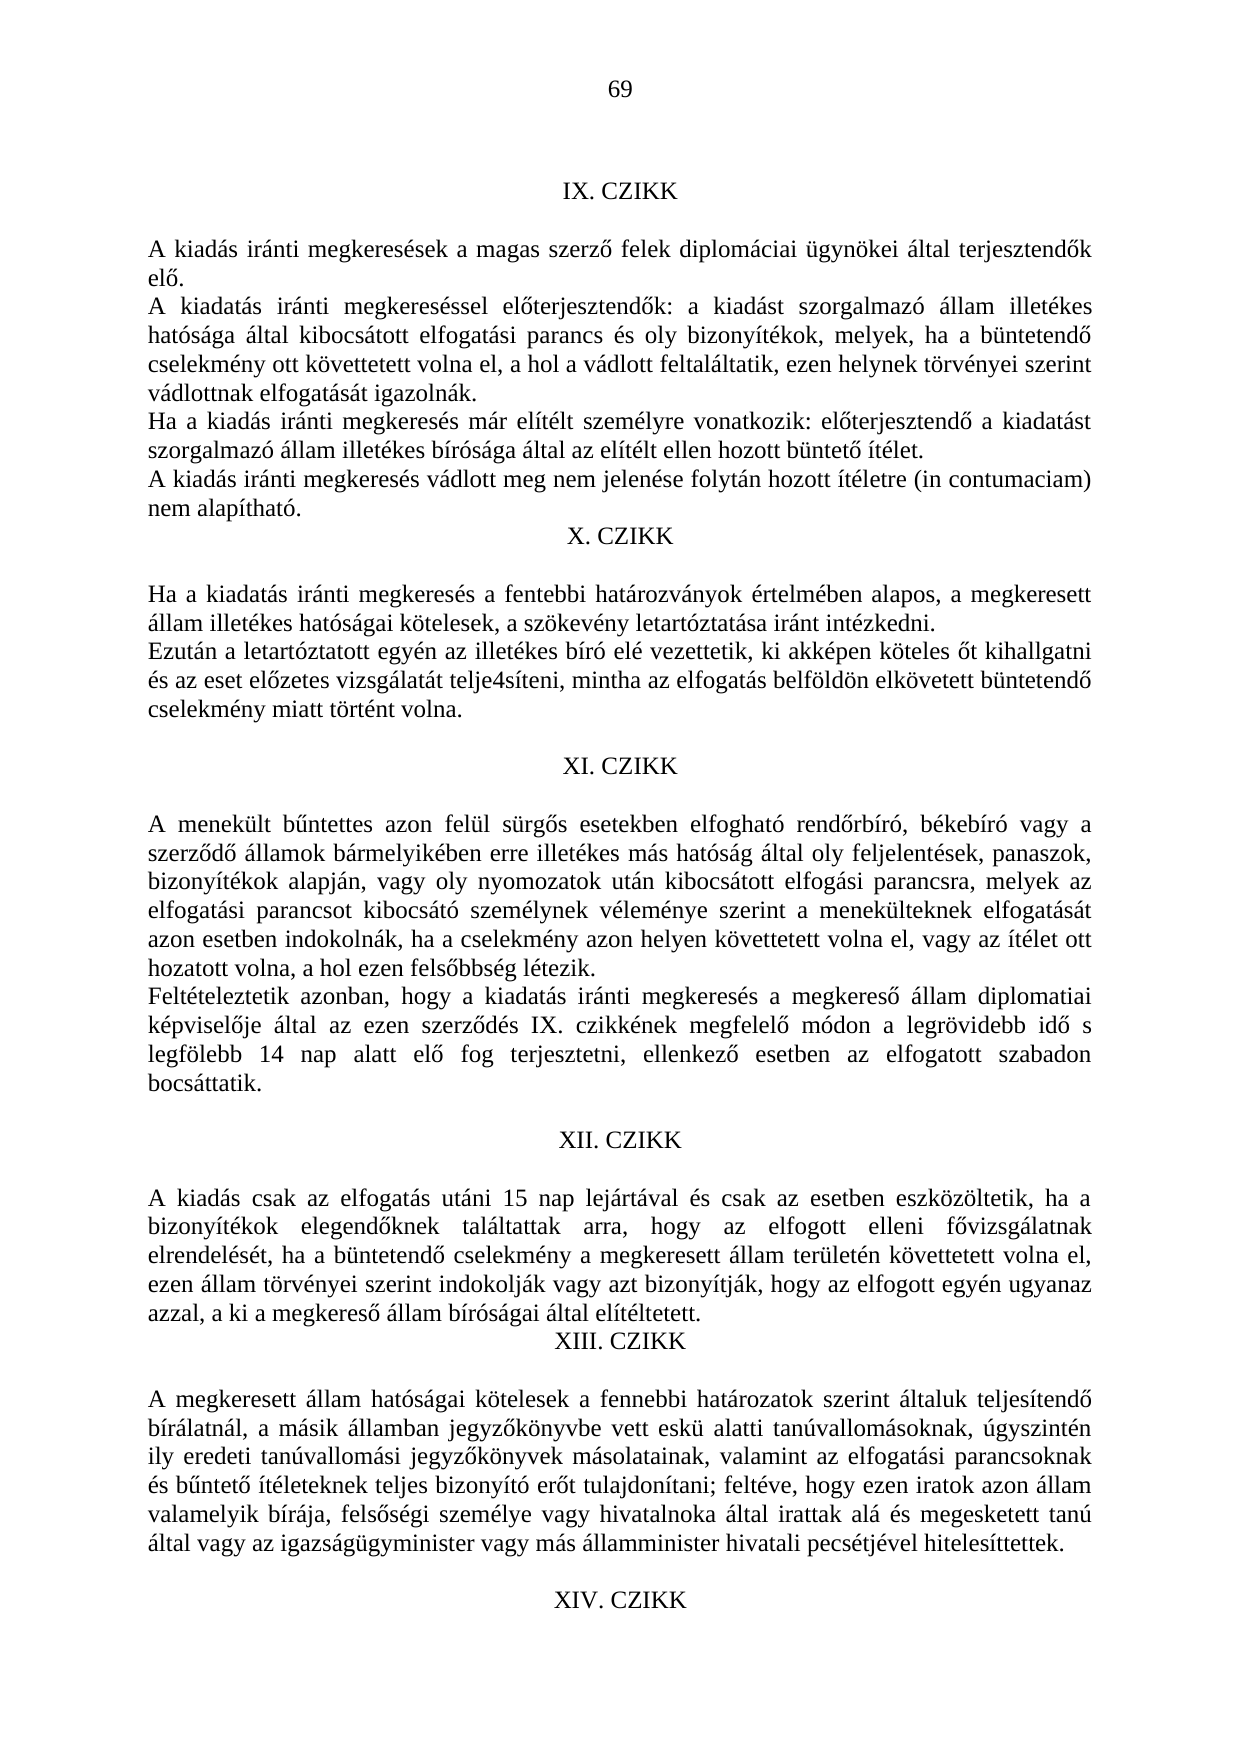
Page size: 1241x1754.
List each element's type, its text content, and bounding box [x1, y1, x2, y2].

text XIV. CZIKK [148, 1585, 1093, 1614]
text Ha a kiadatás iránti megkeresés a fentebbi határozványok értelmében alapos, a megkeresett állam illetékes hatóságai kötelesek, a szökevény letartóztatása iránt intézkedni. [148, 579, 1093, 636]
text A kiadatás iránti megkereséssel előterjesztendők: a kiadást szorgalmazó állam illetékes hatósága által kibocsátott elfogatási parancs és oly bizonyítékok, melyek, ha a büntetendő cselekmény ott követtetett volna el, a hol a vádlott feltaláltatik, ezen helynek törvényei szerint vádlottnak elfogatását igazolnák. [148, 291, 1093, 406]
text A kiadás iránti megkeresés vádlott meg nem jelenése folytán hozott ítéletre (in contumaciam) nem alapítható. [148, 464, 1093, 521]
text A kiadás iránti megkeresések a magas szerző felek diplomáciai ügynökei által terjesztendők elő. [148, 234, 1093, 291]
text XIII. CZIKK [148, 1326, 1093, 1355]
text A menekült bűntettes azon felül sürgős esetekben elfogható rendőrbíró, békebíró vagy a szerződő államok bármelyikében erre illetékes más hatóság által oly feljelentések, panaszok, bizonyítékok alapján, vagy oly nyomozatok után kibocsátott elfogási parancsra, melyek az elfogatási parancsot kibocsátó személynek véleménye szerint a menekülteknek elfogatását azon esetben indokolnák, ha a cselekmény azon helyen követtetett volna el, vagy az ítélet ott hozatott volna, a hol ezen felsőbbség létezik. [148, 809, 1093, 981]
text X. CZIKK [148, 521, 1093, 550]
text Ezután a letartóztatott egyén az illetékes bíró elé vezettetik, ki akképen köteles őt kihallgatni és az eset előzetes vizsgálatát telje4síteni, mintha az elfogatás belföldön elkövetett büntetendő cselekmény miatt történt volna. [148, 636, 1093, 723]
text IX. CZIKK [148, 176, 1093, 205]
text XI. CZIKK [148, 751, 1093, 780]
text Ha a kiadás iránti megkeresés már elítélt személyre vonatkozik: előterjesztendő a kiadatást szorgalmazó állam illetékes bírósága által az elítélt ellen hozott büntető ítélet. [148, 406, 1093, 464]
text A megkeresett állam hatóságai kötelesek a fennebbi határozatok szerint általuk teljesítendő bírálatnál, a másik államban jegyzőkönyvbe vett eskü alatti tanúvallomásoknak, úgyszintén ily eredeti tanúvallomási jegyzőkönyvek másolatainak, valamint az elfogatási parancsoknak és bűntető ítéleteknek teljes bizonyító erőt tulajdonítani; feltéve, hogy ezen iratok azon állam valamelyik bírája, felsőségi személye vagy hivatalnoka által irattak alá és megesketett tanú által vagy az igazságügyminister vagy más államminister hivatali pecsétjével hitelesíttettek. [148, 1384, 1093, 1556]
text A kiadás csak az elfogatás utáni 15 nap lejártával és csak az esetben eszközöltetik, ha a bizonyítékok elegendőknek találtattak arra, hogy az elfogott elleni fővizsgálatnak elrendelését, ha a büntetendő cselekmény a megkeresett állam területén követtetett volna el, ezen állam törvényei szerint indokolják vagy azt bizonyítják, hogy az elfogott egyén ugyanaz azzal, a ki a megkereső állam bíróságai által elítéltetett. [148, 1183, 1093, 1326]
text Feltételeztetik azonban, hogy a kiadatás iránti megkeresés a megkereső állam diplomatiai képviselője által az ezen szerződés IX. czikkének megfelelő módon a legrövidebb idő s legfölebb 14 nap alatt elő fog terjesztetni, ellenkező esetben az elfogatott szabadon bocsáttatik. [148, 981, 1093, 1096]
text XII. CZIKK [148, 1125, 1093, 1154]
